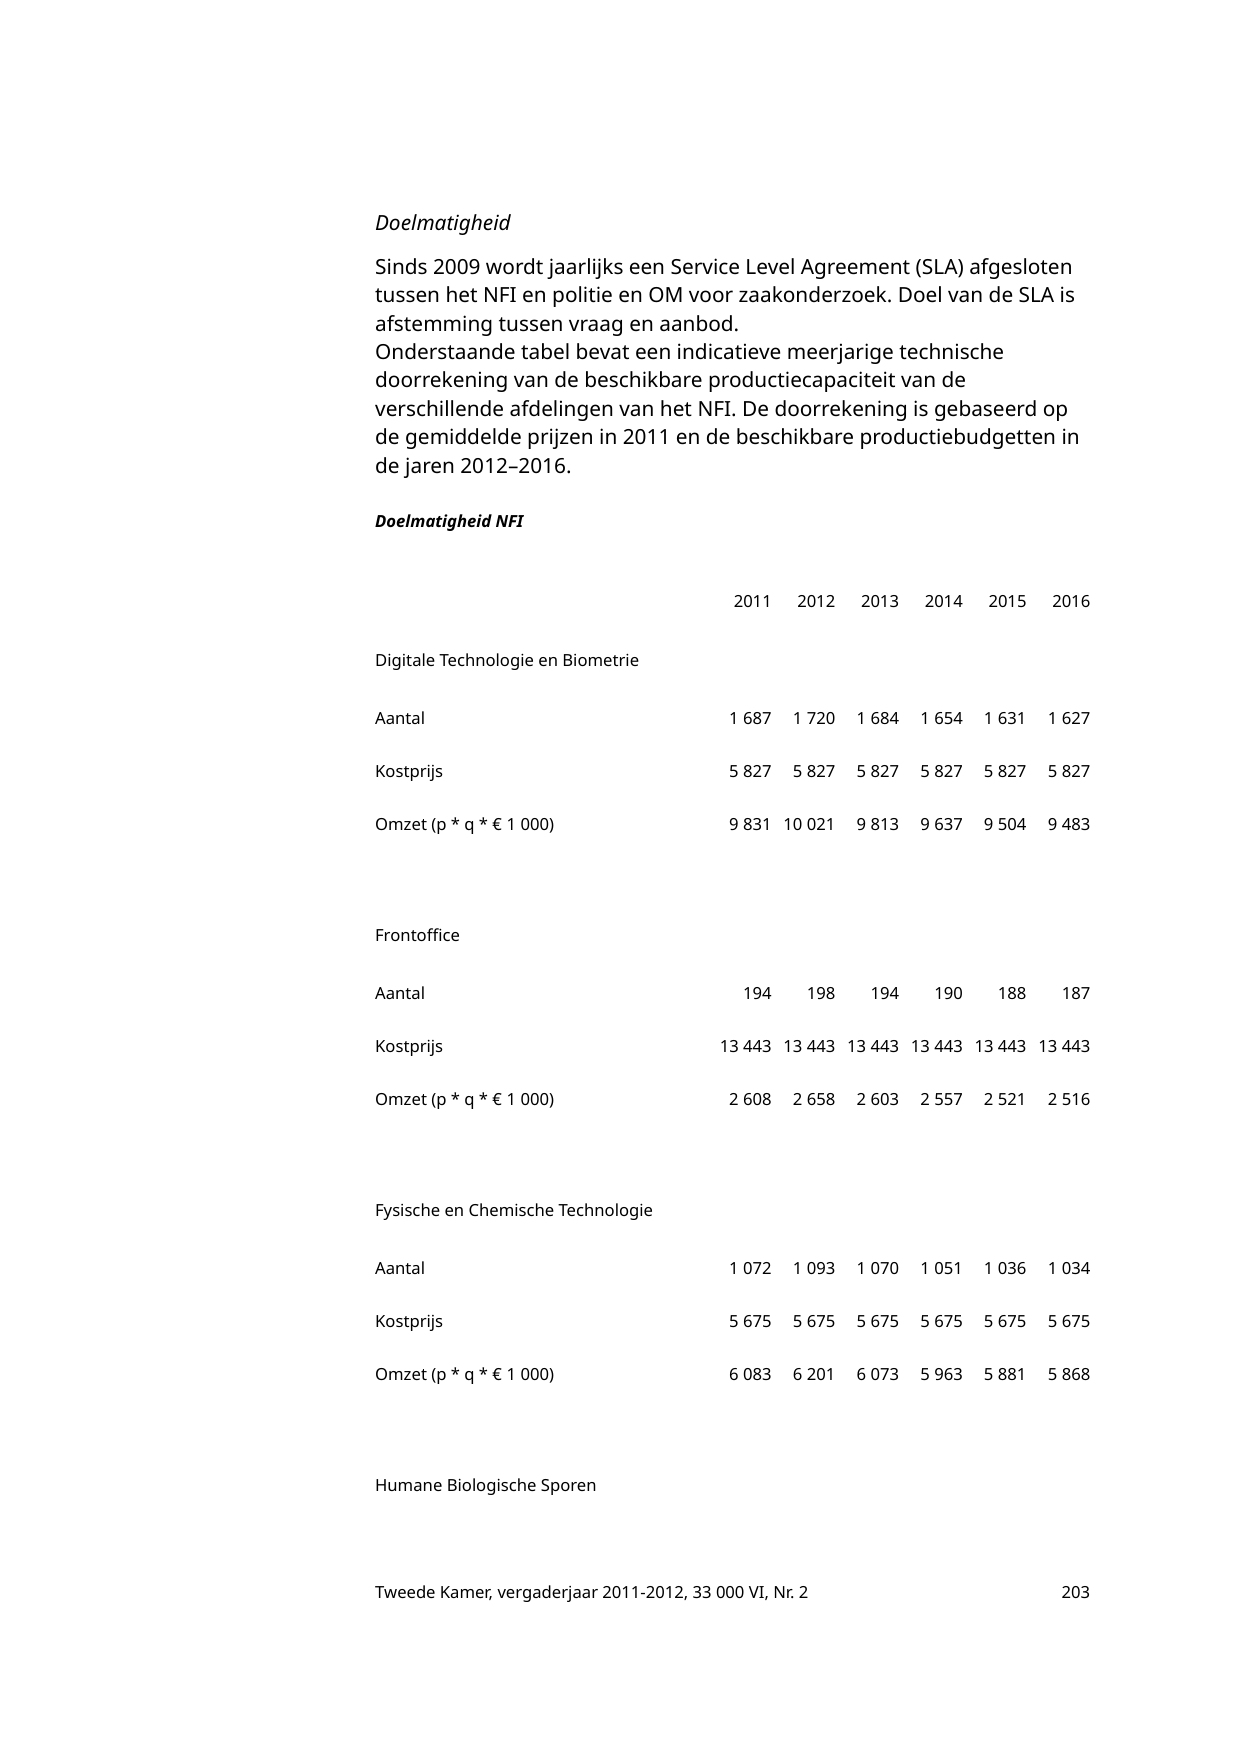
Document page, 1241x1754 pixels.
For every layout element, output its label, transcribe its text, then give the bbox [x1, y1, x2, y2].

table_cell 6 083 [708, 1362, 771, 1415]
table_cell 13 443 [899, 1035, 963, 1087]
table_cell [1026, 1415, 1090, 1473]
table_cell [771, 1474, 835, 1532]
table_cell [899, 865, 963, 923]
table_cell [835, 924, 899, 982]
table_cell 5 827 [899, 760, 963, 812]
table_cell 1 093 [771, 1257, 835, 1309]
table_cell [1026, 649, 1090, 707]
table_cell 5 963 [899, 1362, 963, 1415]
table_cell [835, 1474, 899, 1532]
table_cell [835, 1415, 899, 1473]
table_cell 1 627 [1026, 707, 1090, 759]
table_cell [375, 1140, 708, 1198]
table_cell [963, 649, 1026, 707]
table_cell 5 868 [1026, 1362, 1090, 1415]
table_cell 1 072 [708, 1257, 771, 1309]
table_cell [963, 924, 1026, 982]
table_cell [899, 1474, 963, 1532]
table_cell 9 637 [899, 812, 963, 865]
table_cell 1 654 [899, 707, 963, 759]
table_cell Digitale Technologie en Biometrie [375, 649, 708, 707]
table_cell [899, 1199, 963, 1257]
table_cell 194 [708, 982, 771, 1034]
table_cell [771, 1199, 835, 1257]
text Onderstaande tabel bevat een indicatieve meerjarige technische doorrekening van de beschikbare productiecapaciteit van de verschillende afdelingen van het NFI. De doorrekening is gebaseerd op de gemiddelde prijzen in 2011 en de beschikbare productiebudgetten in de jaren 2012–2016. [375, 337, 1090, 479]
text Doelmatigheid [375, 208, 1090, 237]
table_cell 5 675 [963, 1310, 1026, 1362]
text Sinds 2009 wordt jaarlijks een Service Level Agreement (SLA) afgesloten tussen het NFI en politie en OM voor zaakonderzoek. Doel van de SLA is afstemming tussen vraag en aanbod. [375, 252, 1090, 337]
table_cell 5 675 [899, 1310, 963, 1362]
table_header 2015 [963, 590, 1026, 648]
table_cell [375, 865, 708, 923]
table_cell [1026, 1140, 1090, 1198]
table_cell 1 684 [835, 707, 899, 759]
table_cell [708, 924, 771, 982]
table_cell Kostprijs [375, 1035, 708, 1087]
table_cell [771, 1415, 835, 1473]
table_cell [1026, 1474, 1090, 1532]
table_cell Humane Biologische Sporen [375, 1474, 708, 1532]
table_cell 10 021 [771, 812, 835, 865]
table_cell 13 443 [963, 1035, 1026, 1087]
table_cell 2 603 [835, 1087, 899, 1140]
table_cell 2 557 [899, 1087, 963, 1140]
table_cell [1026, 1199, 1090, 1257]
table_cell 5 675 [835, 1310, 899, 1362]
table_cell 5 827 [771, 760, 835, 812]
table_cell [899, 924, 963, 982]
table_cell [963, 1415, 1026, 1473]
table_cell [835, 1140, 899, 1198]
table_cell [375, 1415, 708, 1473]
table_header 2016 [1026, 590, 1090, 648]
table_cell 5 675 [1026, 1310, 1090, 1362]
table_cell [771, 865, 835, 923]
table_cell [771, 924, 835, 982]
table_cell [963, 865, 1026, 923]
table_cell 9 504 [963, 812, 1026, 865]
table_cell Aantal [375, 982, 708, 1034]
table_cell [899, 1140, 963, 1198]
table_cell 13 443 [1026, 1035, 1090, 1087]
table_cell 5 675 [708, 1310, 771, 1362]
table_cell 1 631 [963, 707, 1026, 759]
table_cell 194 [835, 982, 899, 1034]
table_cell 5 827 [1026, 760, 1090, 812]
table_cell Kostprijs [375, 760, 708, 812]
table_cell Frontoffice [375, 924, 708, 982]
table_cell [963, 1140, 1026, 1198]
table_cell 5 827 [708, 760, 771, 812]
table_cell Kostprijs [375, 1310, 708, 1362]
table_cell [899, 649, 963, 707]
table_cell 9 813 [835, 812, 899, 865]
table_cell [899, 1415, 963, 1473]
table_header 2012 [771, 590, 835, 648]
table_cell 13 443 [771, 1035, 835, 1087]
table_cell 1 036 [963, 1257, 1026, 1309]
table_cell [708, 1199, 771, 1257]
table_cell 2 658 [771, 1087, 835, 1140]
table_cell [708, 649, 771, 707]
table_cell 1 070 [835, 1257, 899, 1309]
table_cell 2 608 [708, 1087, 771, 1140]
table_cell [835, 649, 899, 707]
table_cell 188 [963, 982, 1026, 1034]
table_cell 9 483 [1026, 812, 1090, 865]
table_cell [963, 1474, 1026, 1532]
table_cell 1 720 [771, 707, 835, 759]
table_cell 2 516 [1026, 1087, 1090, 1140]
table_cell [708, 1140, 771, 1198]
table_cell 6 073 [835, 1362, 899, 1415]
table_cell Aantal [375, 707, 708, 759]
table_cell [1026, 865, 1090, 923]
table_cell [771, 1140, 835, 1198]
table_cell [708, 1415, 771, 1473]
table_cell 5 675 [771, 1310, 835, 1362]
table_cell [835, 865, 899, 923]
table_cell [708, 1474, 771, 1532]
table_cell 2 521 [963, 1087, 1026, 1140]
table_cell 1 034 [1026, 1257, 1090, 1309]
table_cell 1 051 [899, 1257, 963, 1309]
table_cell 13 443 [708, 1035, 771, 1087]
table_cell 187 [1026, 982, 1090, 1034]
table_cell Omzet (p * q * € 1 000) [375, 812, 708, 865]
table_cell 190 [899, 982, 963, 1034]
table_cell 5 827 [835, 760, 899, 812]
table_cell 13 443 [835, 1035, 899, 1087]
table_cell [963, 1199, 1026, 1257]
table_cell [771, 649, 835, 707]
table_cell [835, 1199, 899, 1257]
table_cell [1026, 924, 1090, 982]
table_header 2011 [708, 590, 771, 648]
table_cell Aantal [375, 1257, 708, 1309]
table_cell Omzet (p * q * € 1 000) [375, 1087, 708, 1140]
table_cell 5 827 [963, 760, 1026, 812]
table_cell Omzet (p * q * € 1 000) [375, 1362, 708, 1415]
table_header 2013 [835, 590, 899, 648]
table_cell 6 201 [771, 1362, 835, 1415]
table_cell 9 831 [708, 812, 771, 865]
table_cell 5 881 [963, 1362, 1026, 1415]
table_header 2014 [899, 590, 963, 648]
table_cell [708, 865, 771, 923]
table_cell 198 [771, 982, 835, 1034]
table_cell 1 687 [708, 707, 771, 759]
table_header [375, 590, 708, 648]
table_cell Fysische en Chemische Technologie [375, 1199, 708, 1257]
text Doelmatigheid NFI [375, 509, 1090, 532]
